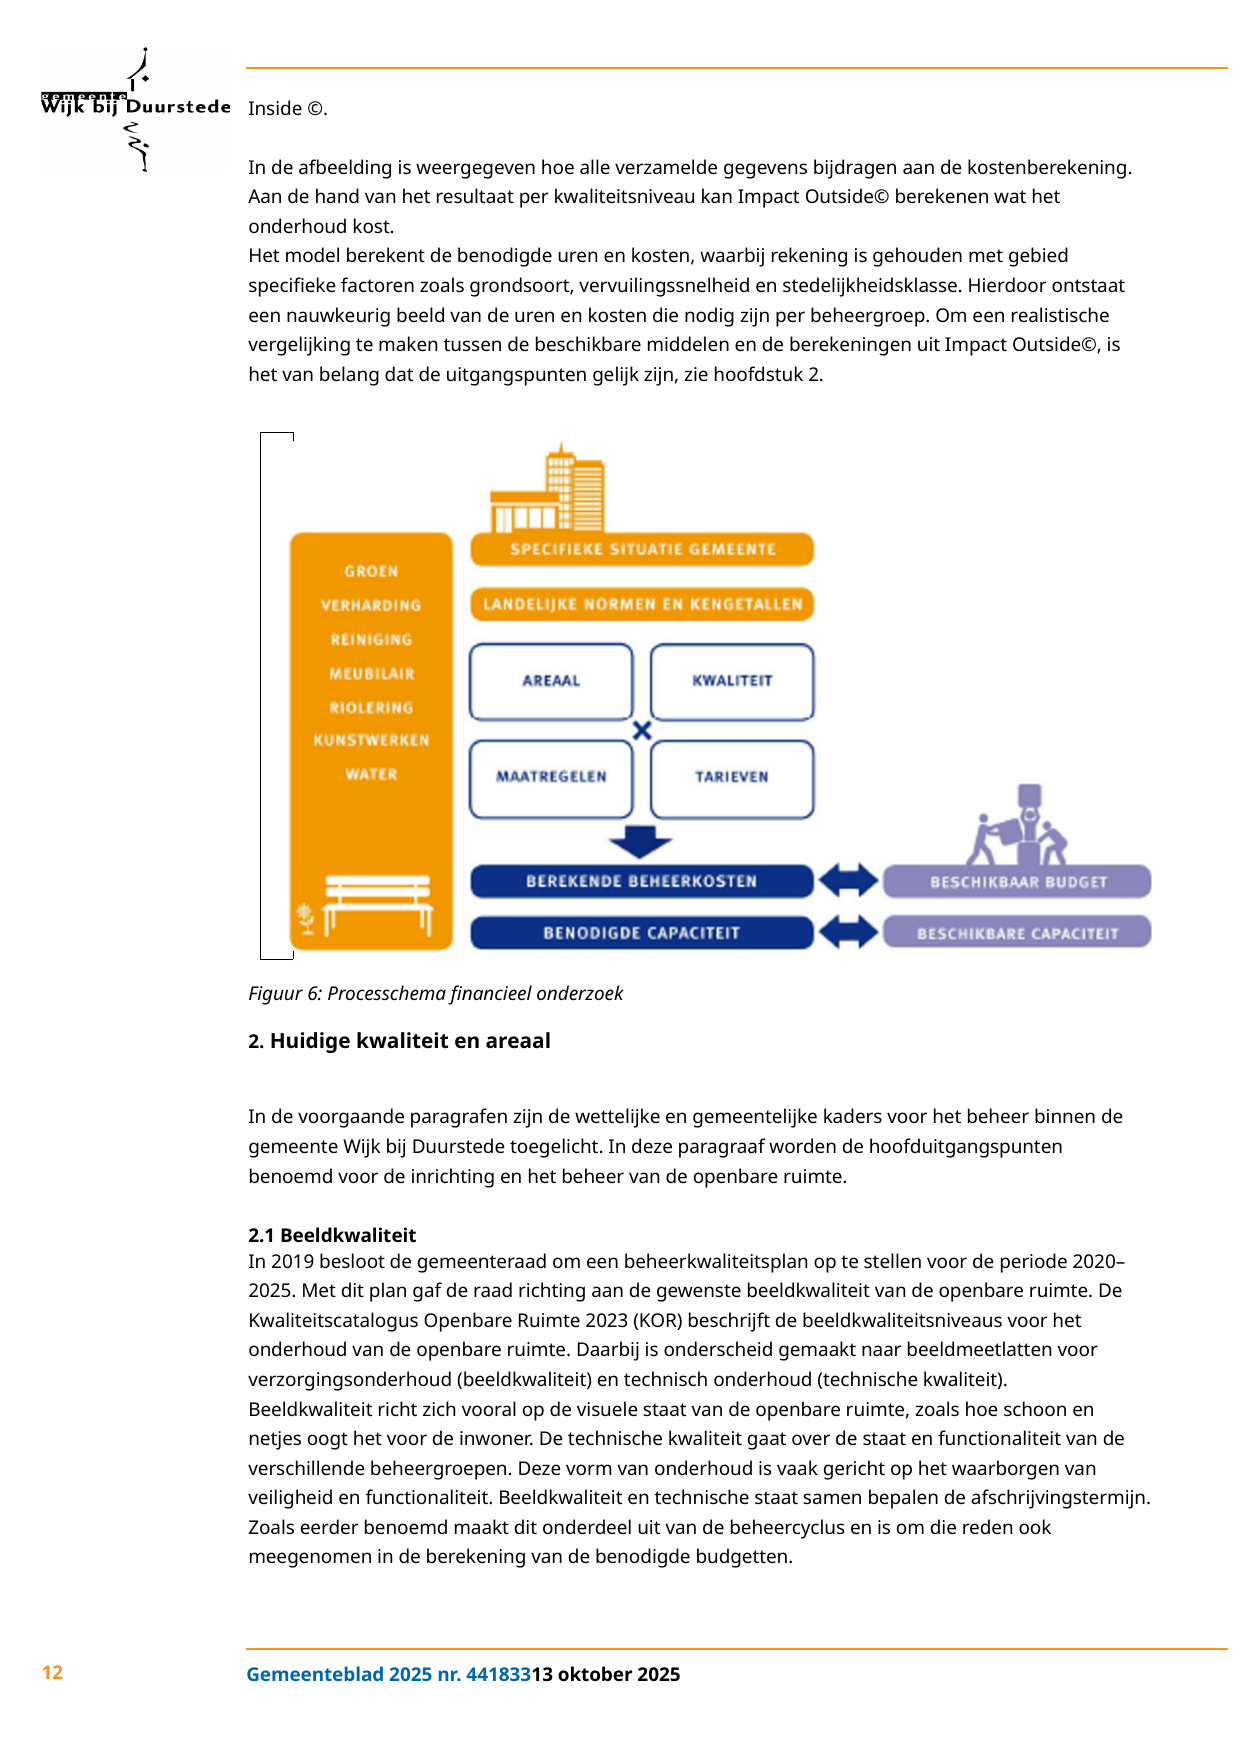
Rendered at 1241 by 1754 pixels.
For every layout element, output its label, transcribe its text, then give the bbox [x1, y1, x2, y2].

text 2. Huidige kwaliteit en areaal [248, 1026, 1152, 1054]
text In de voorgaande paragrafen zijn de wettelijke en gemeentelijke kaders voor het beheer binnen de gemeente Wijk bij Duurstede toegelicht. In deze paragraaf worden de hoofduitgangspunten benoemd voor de inrichting en het beheer van de openbare ruimte. [248, 1104, 1152, 1189]
text Beeldkwaliteit richt zich vooral op de visuele staat van de openbare ruimte, zoals hoe schoon en netjes oogt het voor de inwoner. De technische kwaliteit gaat over de staat en functionaliteit van de verschillende beheergroepen. Deze vorm van onderhoud is vaak gericht op het waarborgen van veiligheid en functionaliteit. Beeldkwaliteit en technische staat samen bepalen de afschrijvingstermijn. [248, 1396, 1152, 1510]
text Inside ©. [248, 95, 1152, 121]
text Figuur 6: Processchema financieel onderzoek [248, 980, 1152, 1006]
text Zoals eerder benoemd maakt dit onderdeel uit van de beheercyclus en is om die reden ook meegenomen in de berekening van de benodigde budgetten. [248, 1514, 1152, 1569]
picture [268, 441, 1155, 951]
text Het model berekent de benodigde uren en kosten, waarbij rekening is gehouden met gebied specifieke factoren zoals grondsoort, vervuilingssnelheid en stedelijkheidsklasse. Hierdoor ontstaat een nauwkeurig beeld van de uren en kosten die nodig zijn per beheergroep. Om een realistische vergelijking te maken tussen de beschikbare middelen en de berekeningen uit Impact Outside©, is het van belang dat de uitgangspunten gelijk zijn, zie hoofdstuk 2. [248, 243, 1152, 387]
text 2.1 Beeldkwaliteit [248, 1222, 1152, 1248]
text In de afbeelding is weergegeven hoe alle verzamelde gegevens bijdragen aan de kostenberekening. Aan de hand van het resultaat per kwaliteitsniveau kan Impact Outside© berekenen wat het onderhoud kost. [248, 154, 1152, 239]
text In 2019 besloot de gemeenteraad om een beheerkwaliteitsplan op te stellen voor de periode 2020–2025. Met dit plan gaf de raad richting aan de gewenste beeldkwaliteit van de openbare ruimte. De Kwaliteitscatalogus Openbare Ruimte 2023 (KOR) beschrijft de beeldkwaliteitsniveaus voor het onderhoud van de openbare ruimte. Daarbij is onderscheid gemaakt naar beeldmeetlatten voor verzorgingsonderhoud (beeldkwaliteit) en technisch onderhoud (technische kwaliteit). [248, 1248, 1152, 1392]
picture [41, 47, 231, 172]
